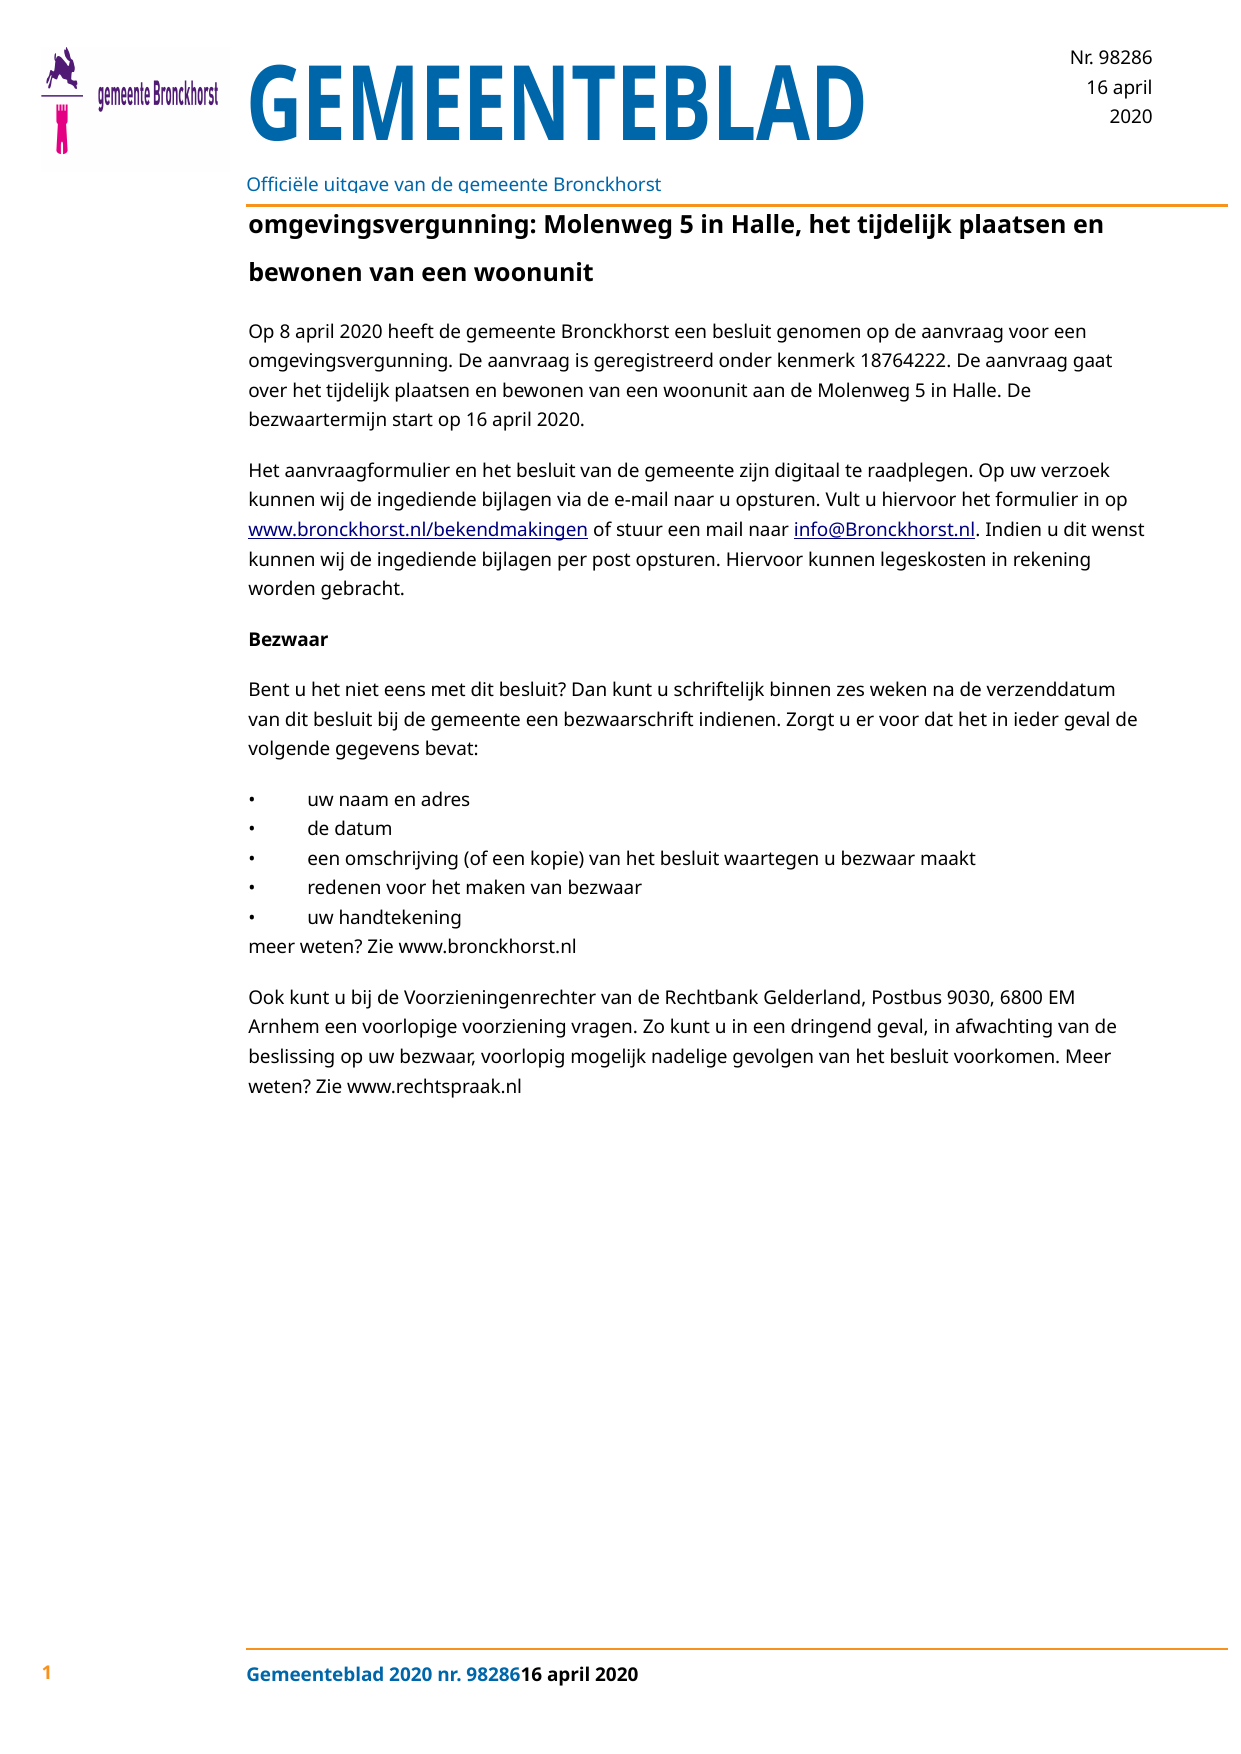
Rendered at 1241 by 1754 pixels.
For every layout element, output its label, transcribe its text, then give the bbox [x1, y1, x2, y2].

list uw naam en adres [248, 786, 1152, 812]
text Het aanvraagformulier en het besluit van de gemeente zijn digitaal te raadplegen. Op uw verzoek kunnen wij de ingediende bijlagen via de e-mail naar u opsturen. Vult u hiervoor het formulier in op www.bronckhorst.nl/bekendmakingen of stuur een mail naar info@Bronckhorst.nl. Indien u dit wenst kunnen wij de ingediende bijlagen per post opsturen. Hiervoor kunnen legeskosten in rekening worden gebracht. [248, 457, 1152, 601]
text meer weten? Zie www.bronckhorst.nl [248, 934, 1152, 959]
text Bent u het niet eens met dit besluit? Dan kunt u schriftelijk binnen zes weken na de verzenddatum van dit besluit bij de gemeente een bezwaarschrift indienen. Zorgt u er voor dat het in ieder geval de volgende gegevens bevat: [248, 676, 1152, 761]
text Op 8 april 2020 heeft de gemeente Bronckhorst een besluit genomen op de aanvraag voor een omgevingsvergunning. De aanvraag is geregistreerd onder kenmerk 18764222. De aanvraag gaat over het tijdelijk plaatsen en bewonen van een woonunit aan de Molenweg 5 in Halle. De bezwaartermijn start op 16 april 2020. [248, 318, 1152, 432]
list de datum [248, 815, 1152, 841]
list redenen voor het maken van bezwaar [248, 874, 1152, 900]
picture [41, 47, 231, 172]
text omgevingsvergunning: Molenweg 5 in Halle, het tijdelijk plaatsen en bewonen van een woonunit [248, 207, 1152, 288]
list uw handtekening [248, 904, 1152, 930]
text Bezwaar [248, 626, 1152, 652]
text Ook kunt u bij de Voorzieningenrechter van de Rechtbank Gelderland, Postbus 9030, 6800 EM Arnhem een voorlopige voorziening vragen. Zo kunt u in een dringend geval, in afwachting van de beslissing op uw bezwaar, voorlopig mogelijk nadelige gevolgen van het besluit voorkomen. Meer weten? Zie www.rechtspraak.nl [248, 984, 1152, 1099]
list een omschrijving (of een kopie) van het besluit waartegen u bezwaar maakt [248, 845, 1152, 871]
